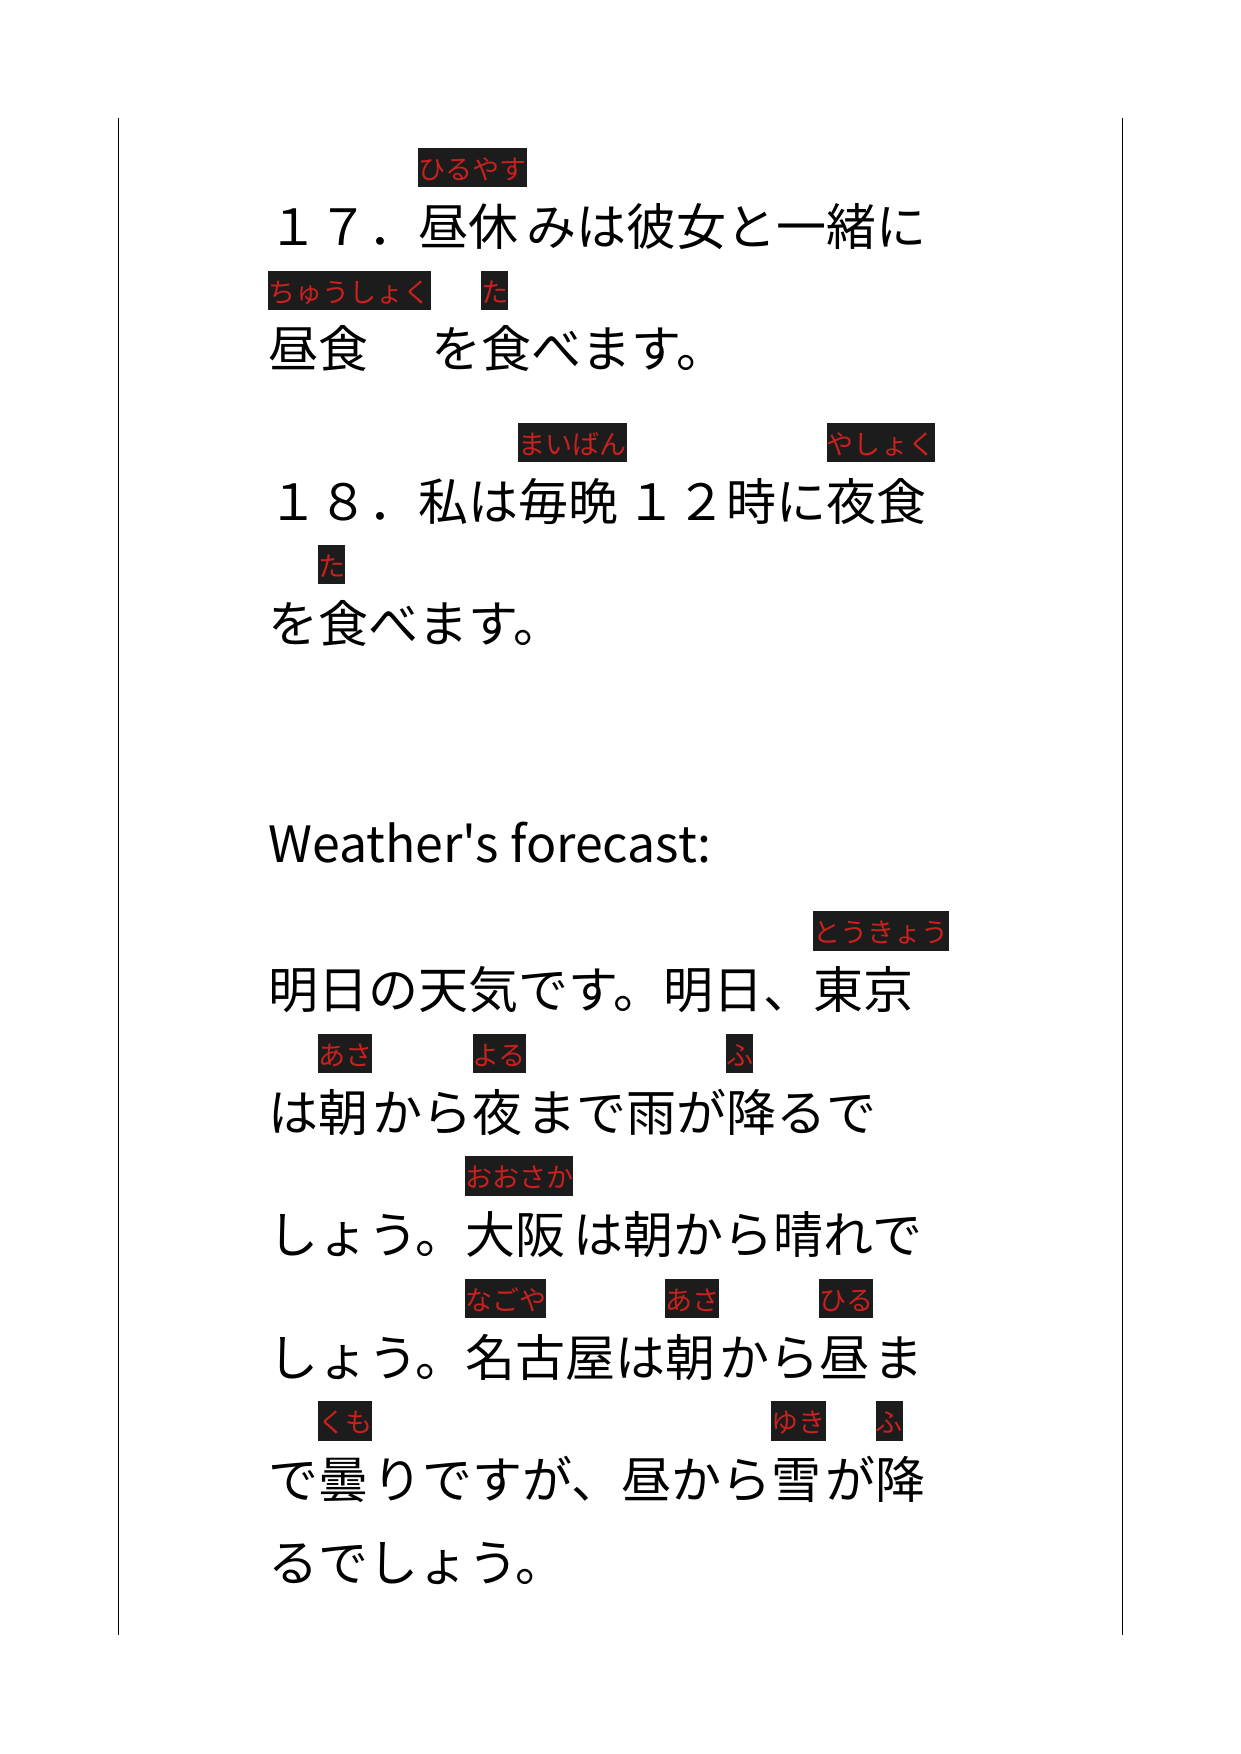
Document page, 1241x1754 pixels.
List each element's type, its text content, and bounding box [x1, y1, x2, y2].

text １７．昼休ひるやすみは彼女と一緒に昼食ちゅうしょくを食たべます。 [268, 148, 972, 382]
text 明日の天気です。明日、東京とうきょうは朝あさから夜よるまで雨が降ふるでしょう。大阪おおさかは朝から晴れでしょう。名古屋なごやは朝あさから昼ひるまで曇くもりですが、昼から雪ゆきが降ふるでしょう。 [268, 911, 972, 1596]
text Weather's forecast: [268, 804, 972, 877]
text １８．私は毎晩まいばん１２時に夜食やしょくを食たべます。 [268, 423, 972, 657]
